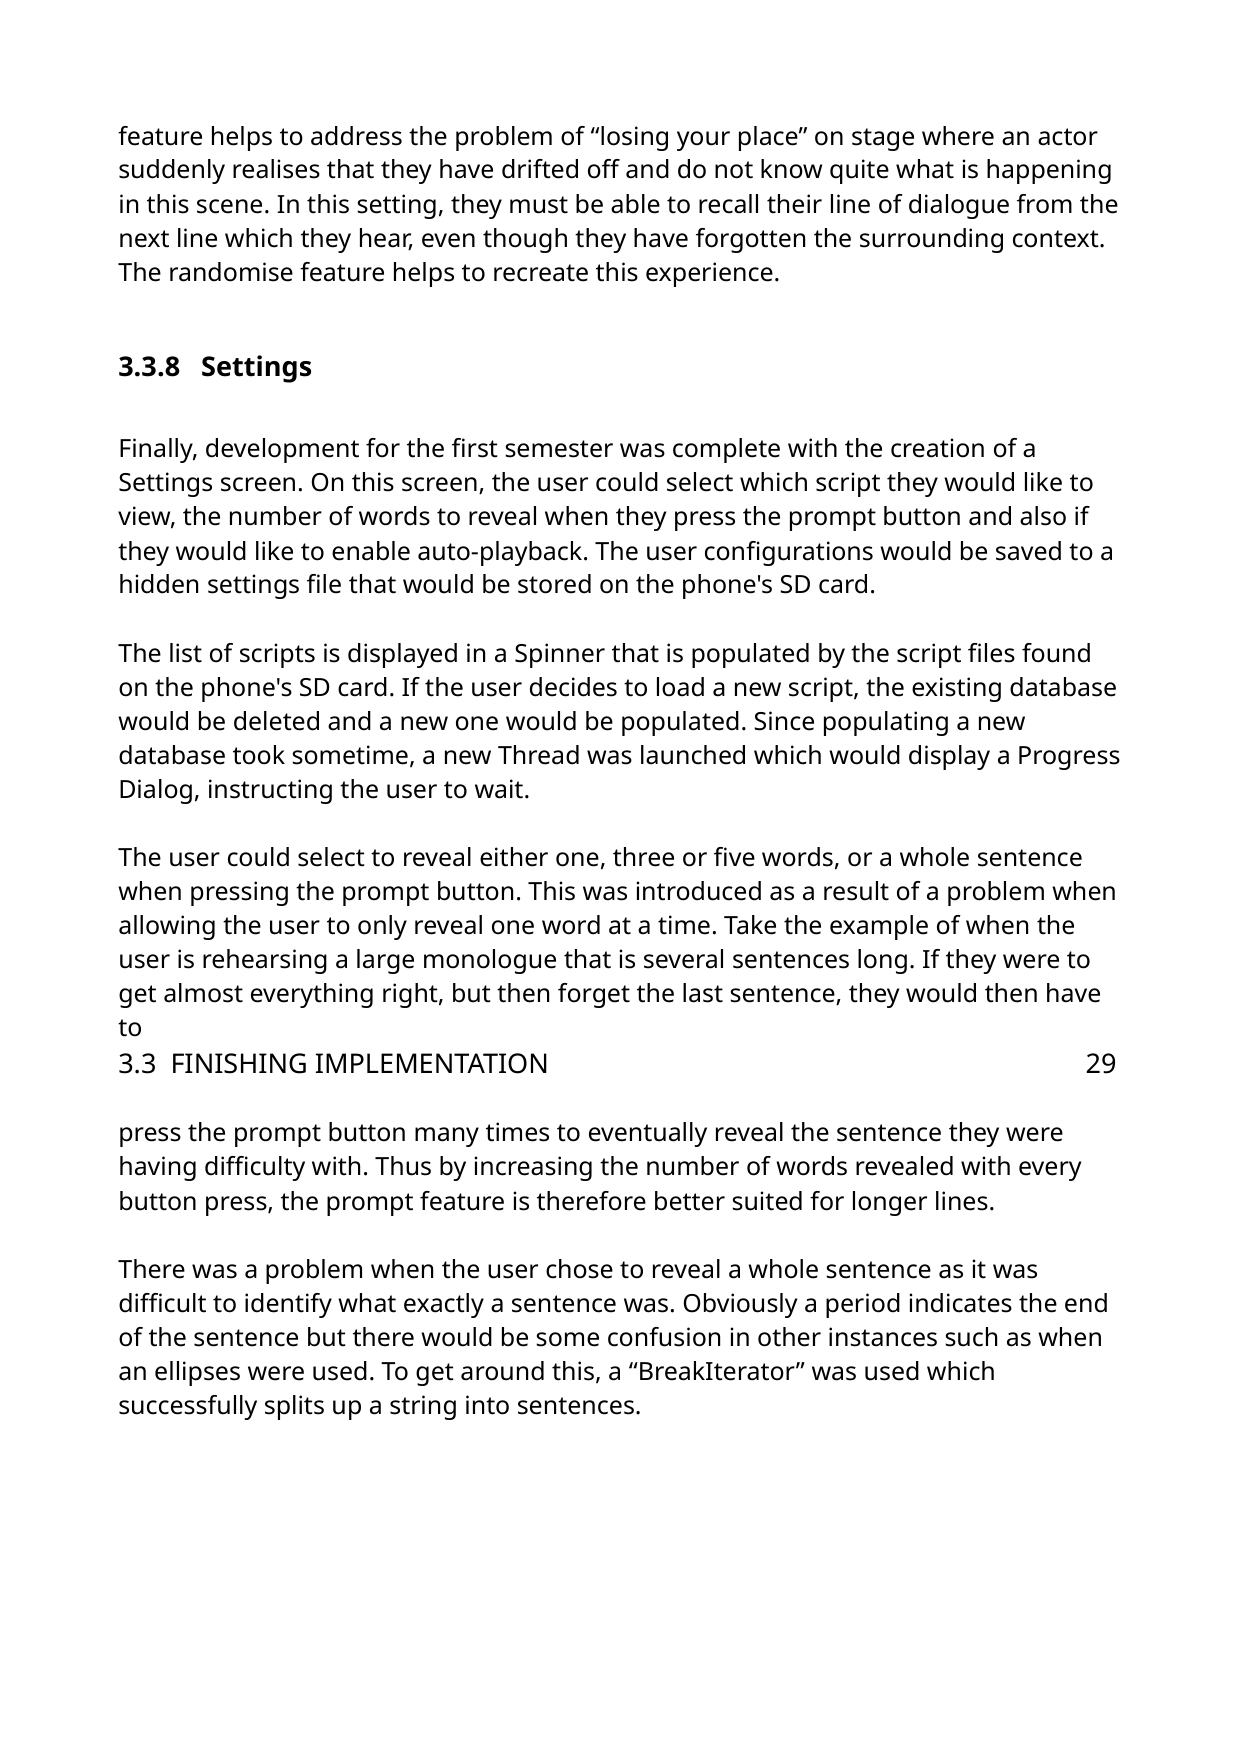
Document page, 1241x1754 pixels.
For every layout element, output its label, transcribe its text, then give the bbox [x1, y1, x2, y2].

text press the prompt button many times to eventually reveal the sentence they were having difficulty with. Thus by increasing the number of words revealed with every button press, the prompt feature is therefore better suited for longer lines. [118, 1115, 1122, 1217]
text 3.3 FINISHING IMPLEMENTATION 29 [118, 1044, 1122, 1081]
subtitle 3.3.8 Settings [118, 347, 1122, 384]
text There was a problem when the user chose to reveal a whole sentence as it was difficult to identify what exactly a sentence was. Obviously a period indicates the end of the sentence but there would be some confusion in other instances such as when an ellipses were used. To get around this, a “BreakIterator” was used which successfully splits up a string into sentences. [118, 1251, 1122, 1422]
text The list of scripts is displayed in a Spinner that is populated by the script files found on the phone's SD card. If the user decides to load a new script, the existing database would be deleted and a new one would be populated. Since populating a new database took sometime, a new Thread was launched which would display a Progress Dialog, instructing the user to wait. [118, 635, 1122, 806]
text The user could select to reveal either one, three or five words, or a whole sentence when pressing the prompt button. This was introduced as a result of a problem when allowing the user to only reveal one word at a time. Take the example of when the user is rehearsing a large monologue that is several sentences long. If they were to get almost everything right, but then forget the last sentence, they would then have to [118, 840, 1122, 1044]
text Finally, development for the first semester was complete with the creation of a Settings screen. On this screen, the user could select which script they would like to view, the number of words to reveal when they press the prompt button and also if they would like to enable auto-playback. The user configurations would be saved to a hidden settings file that would be stored on the phone's SD card. [118, 431, 1122, 601]
text feature helps to address the problem of “losing your place” on stage where an actor suddenly realises that they have drifted off and do not know quite what is happening in this scene. In this setting, they must be able to recall their line of dialogue from the next line which they hear, even though they have forgotten the surrounding context. The randomise feature helps to recreate this experience. [118, 118, 1122, 288]
